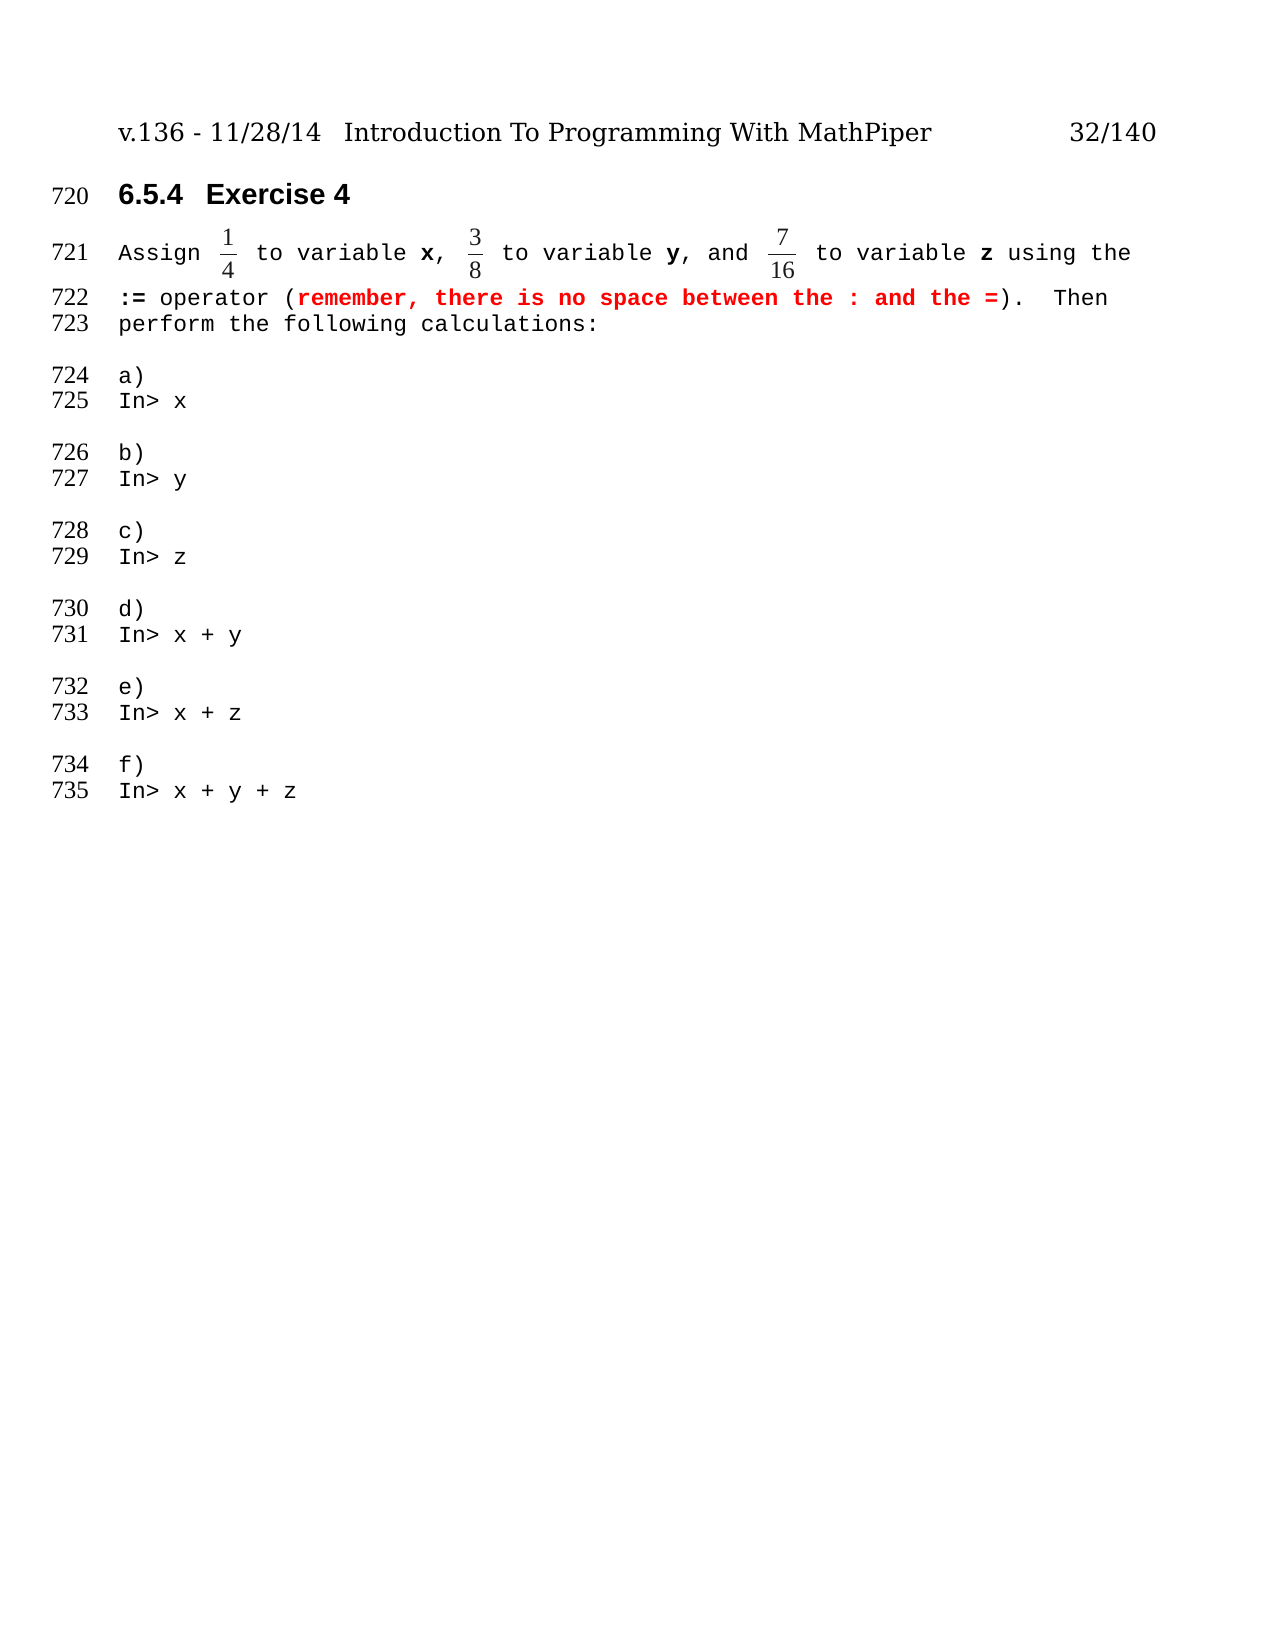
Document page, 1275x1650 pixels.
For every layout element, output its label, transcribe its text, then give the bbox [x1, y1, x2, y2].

text In> x + y + z [118, 779, 1157, 805]
text d) [118, 597, 1157, 623]
subtitle Exercise 4 [118, 177, 1157, 210]
text In> x [118, 390, 1157, 416]
text f) [118, 753, 1157, 779]
text In> y [118, 468, 1157, 494]
text c) [118, 519, 1157, 546]
text In> z [118, 546, 1157, 571]
text Assignto variable x,to variable y, andto variable z using the := operator (remember, there is no space between the : and the =). Then perform the following calculations: [118, 222, 1157, 338]
text In> x + y [118, 623, 1157, 649]
text e) [118, 675, 1157, 701]
text In> x + z [118, 701, 1157, 727]
text a) [118, 364, 1157, 390]
text b) [118, 442, 1157, 468]
